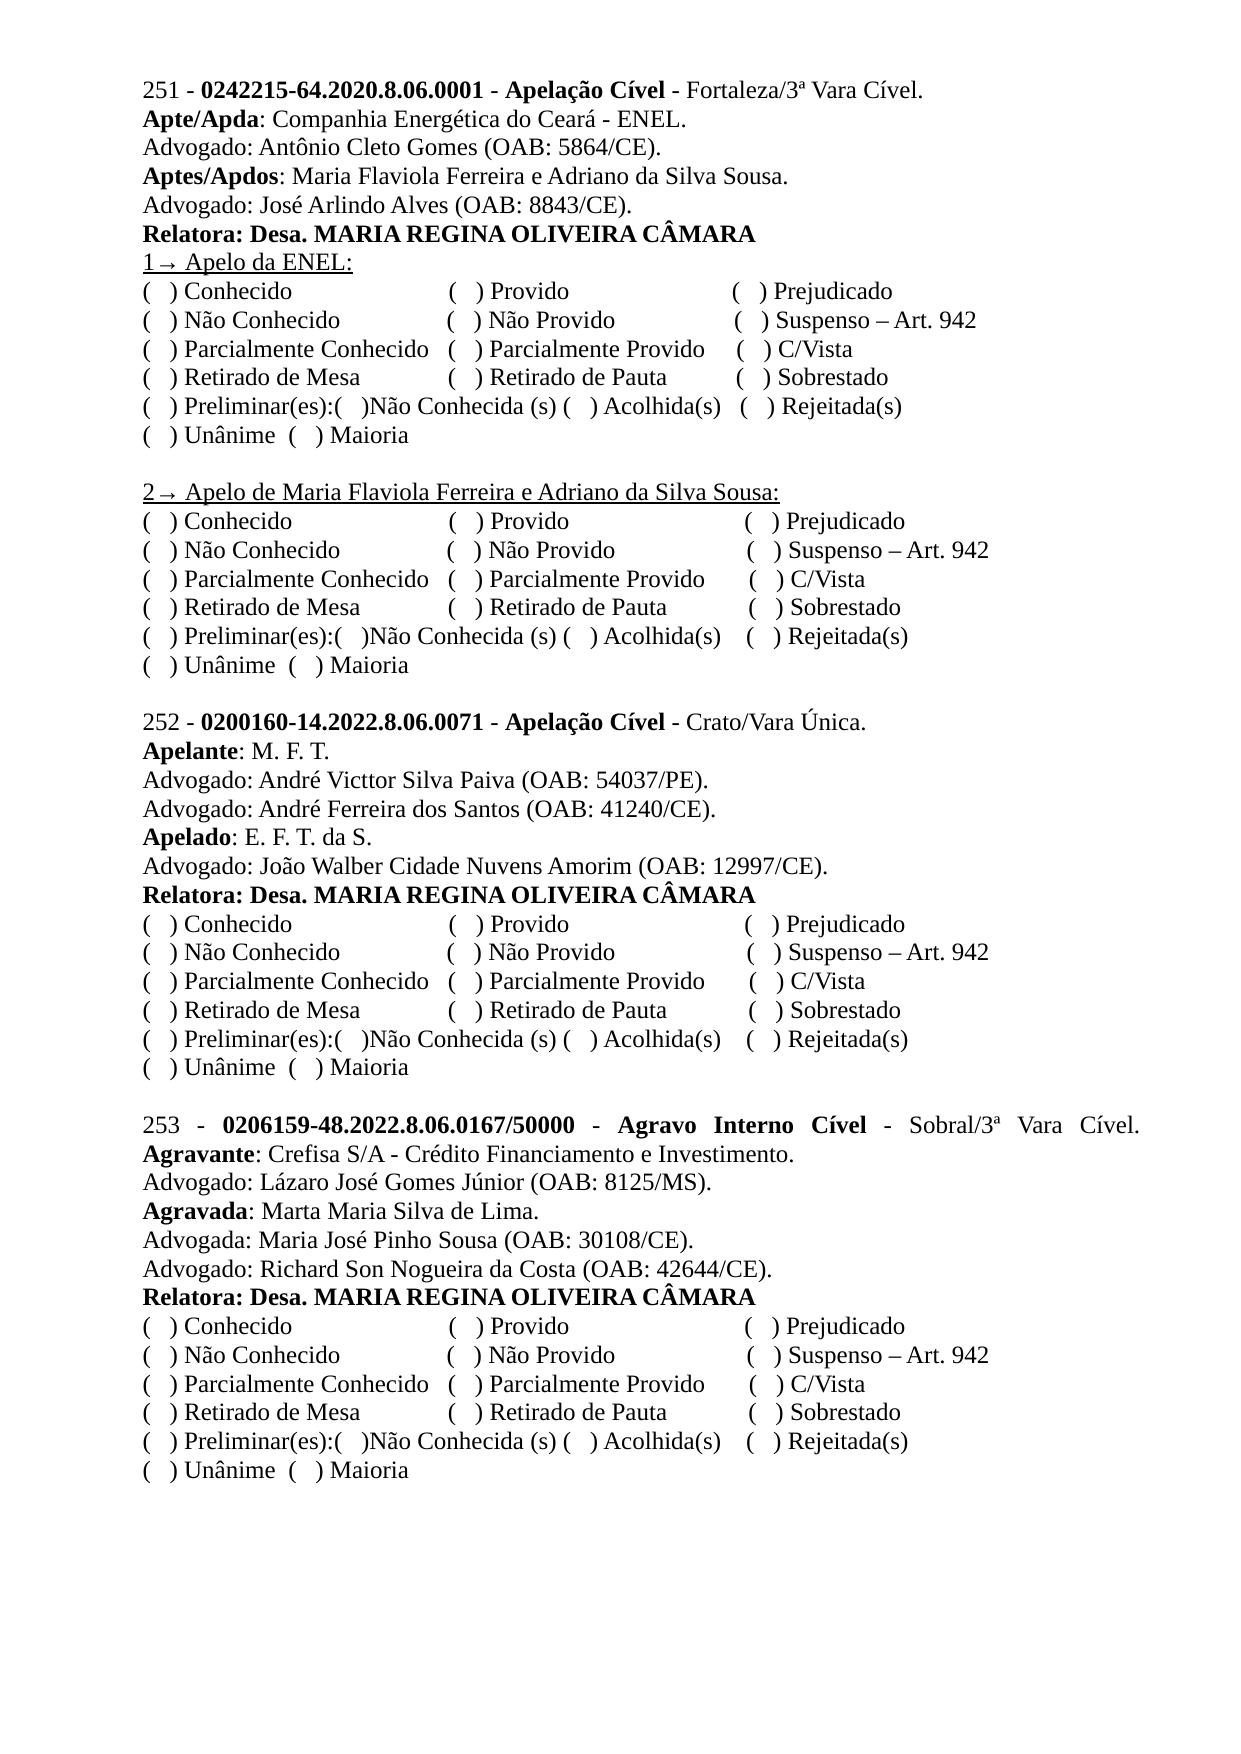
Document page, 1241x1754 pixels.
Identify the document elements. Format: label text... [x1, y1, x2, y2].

text ( ) Retirado de Mesa ( ) Retirado de Pauta ( ) Sobrestado [142, 592, 1158, 621]
text ( ) Retirado de Mesa ( ) Retirado de Pauta ( ) Sobrestado [142, 1397, 1158, 1426]
text Advogado: André Ferreira dos Santos (OAB: 41240/CE). [142, 794, 1141, 822]
text ( ) Parcialmente Conhecido ( ) Parcialmente Provido ( ) C/Vista [142, 334, 1158, 362]
text Agravada: Marta Maria Silva de Lima. [142, 1196, 1141, 1225]
text Apelado: E. F. T. da S. [142, 822, 1141, 851]
text ( ) Não Conhecido ( ) Não Provido ( ) Suspenso – Art. 942 [142, 535, 1158, 564]
text Relatora: Desa. MARIA REGINA OLIVEIRA CÂMARA [142, 1282, 1141, 1311]
text Advogada: Maria José Pinho Sousa (OAB: 30108/CE). [142, 1225, 1141, 1254]
text ( ) Preliminar(es):( )Não Conhecida (s) ( ) Acolhida(s) ( ) Rejeitada(s) [142, 621, 1158, 650]
text ( ) Preliminar(es):( )Não Conhecida (s) ( ) Acolhida(s) ( ) Rejeitada(s) [142, 1426, 1158, 1455]
text ( ) Não Conhecido ( ) Não Provido ( ) Suspenso – Art. 942 [142, 937, 1158, 966]
text ( ) Parcialmente Conhecido ( ) Parcialmente Provido ( ) C/Vista [142, 564, 1158, 592]
text Advogado: André Victtor Silva Paiva (OAB: 54037/PE). [142, 765, 1141, 794]
text ( ) Preliminar(es):( )Não Conhecida (s) ( ) Acolhida(s) ( ) Rejeitada(s) [142, 391, 1158, 420]
text ( ) Unânime ( ) Maioria [142, 650, 1158, 679]
text 253 - 0206159-48.2022.8.06.0167/50000 - Agravo Interno Cível - Sobral/3ª Vara Cível. Agravante: Crefisa S/A - Crédito Financiamento e Investimento. [142, 1110, 1141, 1167]
text Advogado: Richard Son Nogueira da Costa (OAB: 42644/CE). [142, 1254, 1141, 1282]
text Advogado: Antônio Cleto Gomes (OAB: 5864/CE). [142, 132, 1141, 161]
text ( ) Parcialmente Conhecido ( ) Parcialmente Provido ( ) C/Vista [142, 1369, 1158, 1397]
text ( ) Não Conhecido ( ) Não Provido ( ) Suspenso – Art. 942 [142, 305, 1158, 334]
text ( ) Conhecido ( ) Provido ( ) Prejudicado [142, 909, 1141, 937]
text Advogado: Lázaro José Gomes Júnior (OAB: 8125/MS). [142, 1167, 1141, 1196]
text ( ) Preliminar(es):( )Não Conhecida (s) ( ) Acolhida(s) ( ) Rejeitada(s) [142, 1024, 1158, 1052]
text 1→ Apelo da ENEL: [142, 247, 1141, 276]
text ( ) Conhecido ( ) Provido ( ) Prejudicado [142, 276, 1141, 305]
text ( ) Retirado de Mesa ( ) Retirado de Pauta ( ) Sobrestado [142, 995, 1158, 1024]
text ( ) Conhecido ( ) Provido ( ) Prejudicado [142, 1311, 1141, 1340]
text ( ) Unânime ( ) Maioria [142, 420, 1158, 449]
text ( ) Parcialmente Conhecido ( ) Parcialmente Provido ( ) C/Vista [142, 966, 1158, 995]
text Advogado: João Walber Cidade Nuvens Amorim (OAB: 12997/CE). [142, 851, 1141, 880]
text Relatora: Desa. MARIA REGINA OLIVEIRA CÂMARA [142, 880, 1141, 909]
text 252 - 0200160-14.2022.8.06.0071 - Apelação Cível - Crato/Vara Única. [142, 707, 1141, 736]
text 251 - 0242215-64.2020.8.06.0001 - Apelação Cível - Fortaleza/3ª Vara Cível. [142, 75, 1141, 104]
text 2→ Apelo de Maria Flaviola Ferreira e Adriano da Silva Sousa: [142, 477, 1141, 506]
text Aptes/Apdos: Maria Flaviola Ferreira e Adriano da Silva Sousa. [142, 161, 1141, 190]
text Apelante: M. F. T. [142, 736, 1141, 765]
text Advogado: José Arlindo Alves (OAB: 8843/CE). [142, 190, 1141, 219]
text ( ) Unânime ( ) Maioria [142, 1455, 1158, 1484]
text ( ) Não Conhecido ( ) Não Provido ( ) Suspenso – Art. 942 [142, 1340, 1158, 1369]
text ( ) Conhecido ( ) Provido ( ) Prejudicado [142, 506, 1141, 535]
text ( ) Retirado de Mesa ( ) Retirado de Pauta ( ) Sobrestado [142, 362, 1158, 391]
text ( ) Unânime ( ) Maioria [142, 1052, 1158, 1081]
text Relatora: Desa. MARIA REGINA OLIVEIRA CÂMARA [142, 219, 1141, 247]
text Apte/Apda: Companhia Energética do Ceará - ENEL. [142, 104, 1141, 132]
